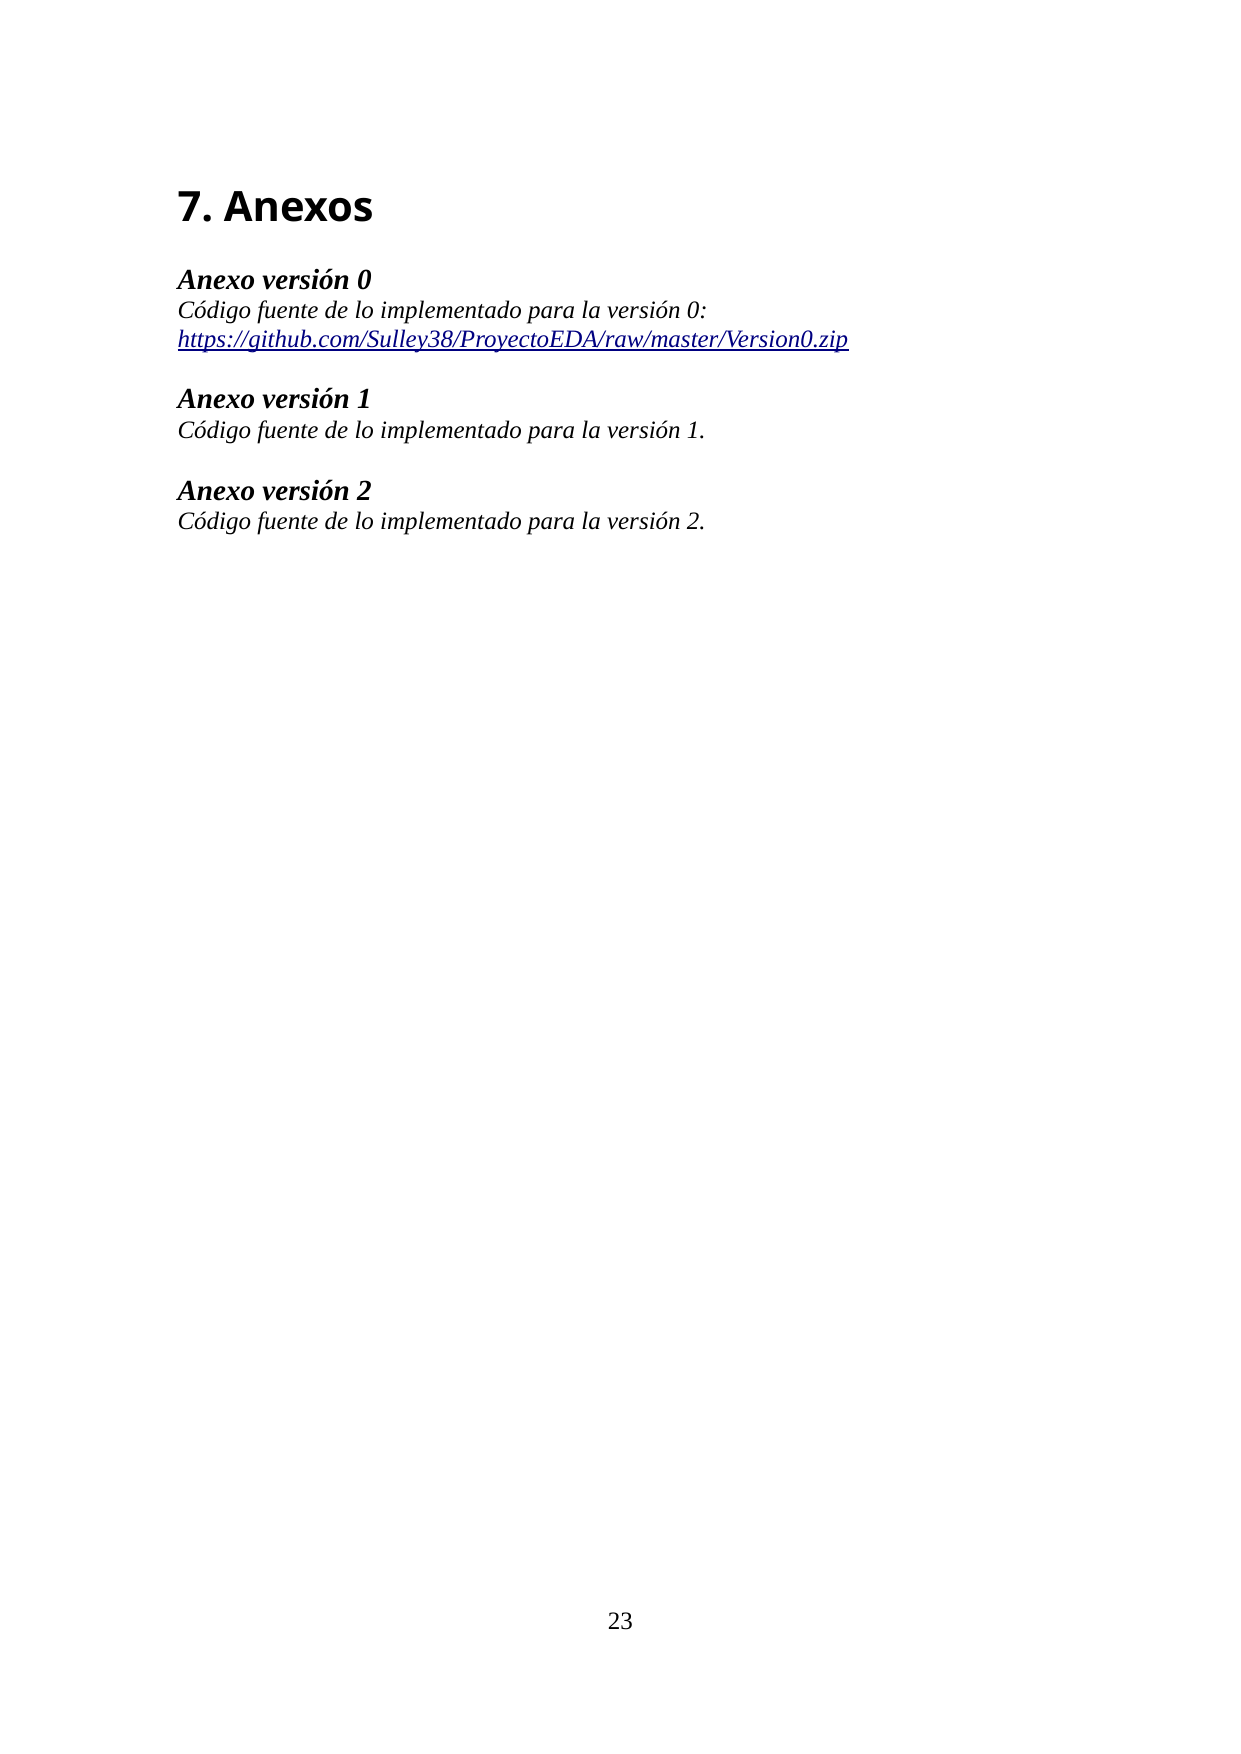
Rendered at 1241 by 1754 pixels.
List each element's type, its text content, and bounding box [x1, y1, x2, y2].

text https://github.com/Sulley38/ProyectoEDA/raw/master/Version0.zip [177, 324, 1063, 353]
text Código fuente de lo implementado para la versión 1. [177, 415, 1063, 444]
text Anexo versión 1 [177, 382, 1063, 415]
text Código fuente de lo implementado para la versión 0: [177, 295, 1063, 324]
text Código fuente de lo implementado para la versión 2. [177, 506, 1063, 535]
text Anexo versión 2 [177, 473, 1063, 506]
text Anexo versión 0 [177, 262, 1063, 295]
text 7. Anexos [177, 176, 1063, 233]
